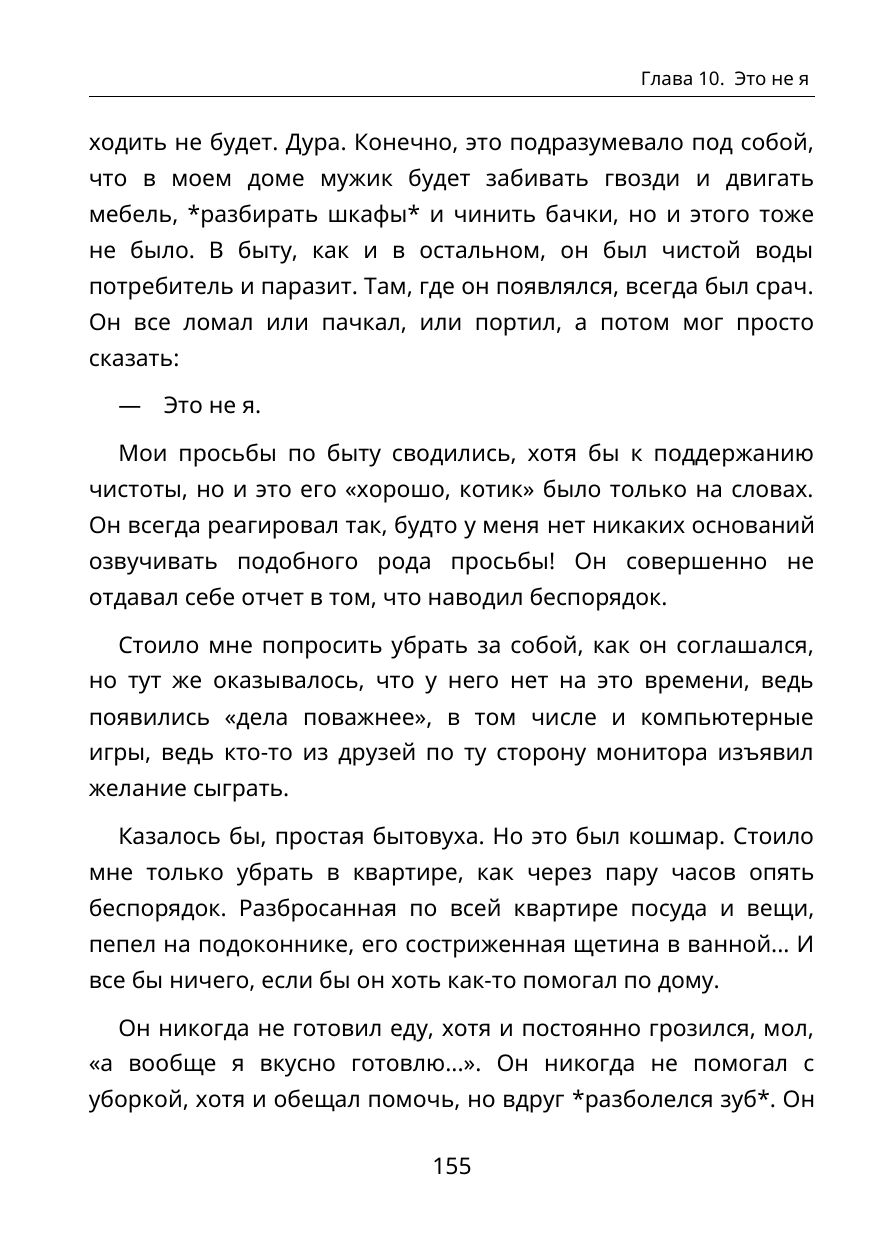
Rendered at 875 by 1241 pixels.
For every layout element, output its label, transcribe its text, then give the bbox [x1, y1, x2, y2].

text ходить не будет. Дура. Конечно, это подразумевало под собой, что в моем доме мужик будет забивать гвозди и двигать мебель, *разбирать шкафы* и чинить бачки, но и этого тоже не было. В быту, как и в остальном, он был чистой воды потребитель и паразит. Там, где он появлялся, всегда был срач. Он все ломал или пачкал, или портил, а потом мог просто сказать: [88, 126, 815, 373]
list Это не я. [88, 389, 815, 421]
text Казалось бы, простая бытовуха. Но это был кошмар. Стоило мне только убрать в квартире, как через пару часов опять беспорядок. Разбросанная по всей квартире посуда и вещи, пепел на подоконнике, его состриженная щетина в ванной... И все бы ничего, если бы он хоть как-то помогал по дому. [88, 820, 815, 995]
text Стоило мне попросить убрать за собой, как он соглашался, но тут же оказывалось, что у него нет на это времени, ведь появились «дела поважнее», в том числе и компьютерные игры, ведь кто-то из друзей по ту сторону монитора изъявил желание сыграть. [88, 628, 815, 803]
text Мои просьбы по быту сводились, хотя бы к поддержанию чистоты, но и это его «хорошо, котик» было только на словах. Он всегда реагировал так, будто у меня нет никаких оснований озвучивать подобного рода просьбы! Он совершенно не отдавал себе отчет в том, что наводил беспорядок. [88, 437, 815, 612]
text Он никогда не готовил еду, хотя и постоянно грозился, мол, «а вообще я вкусно готовлю...». Он никогда не помогал с уборкой, хотя и обещал помочь, но вдруг *разболелся зуб*. Он [88, 1011, 815, 1114]
